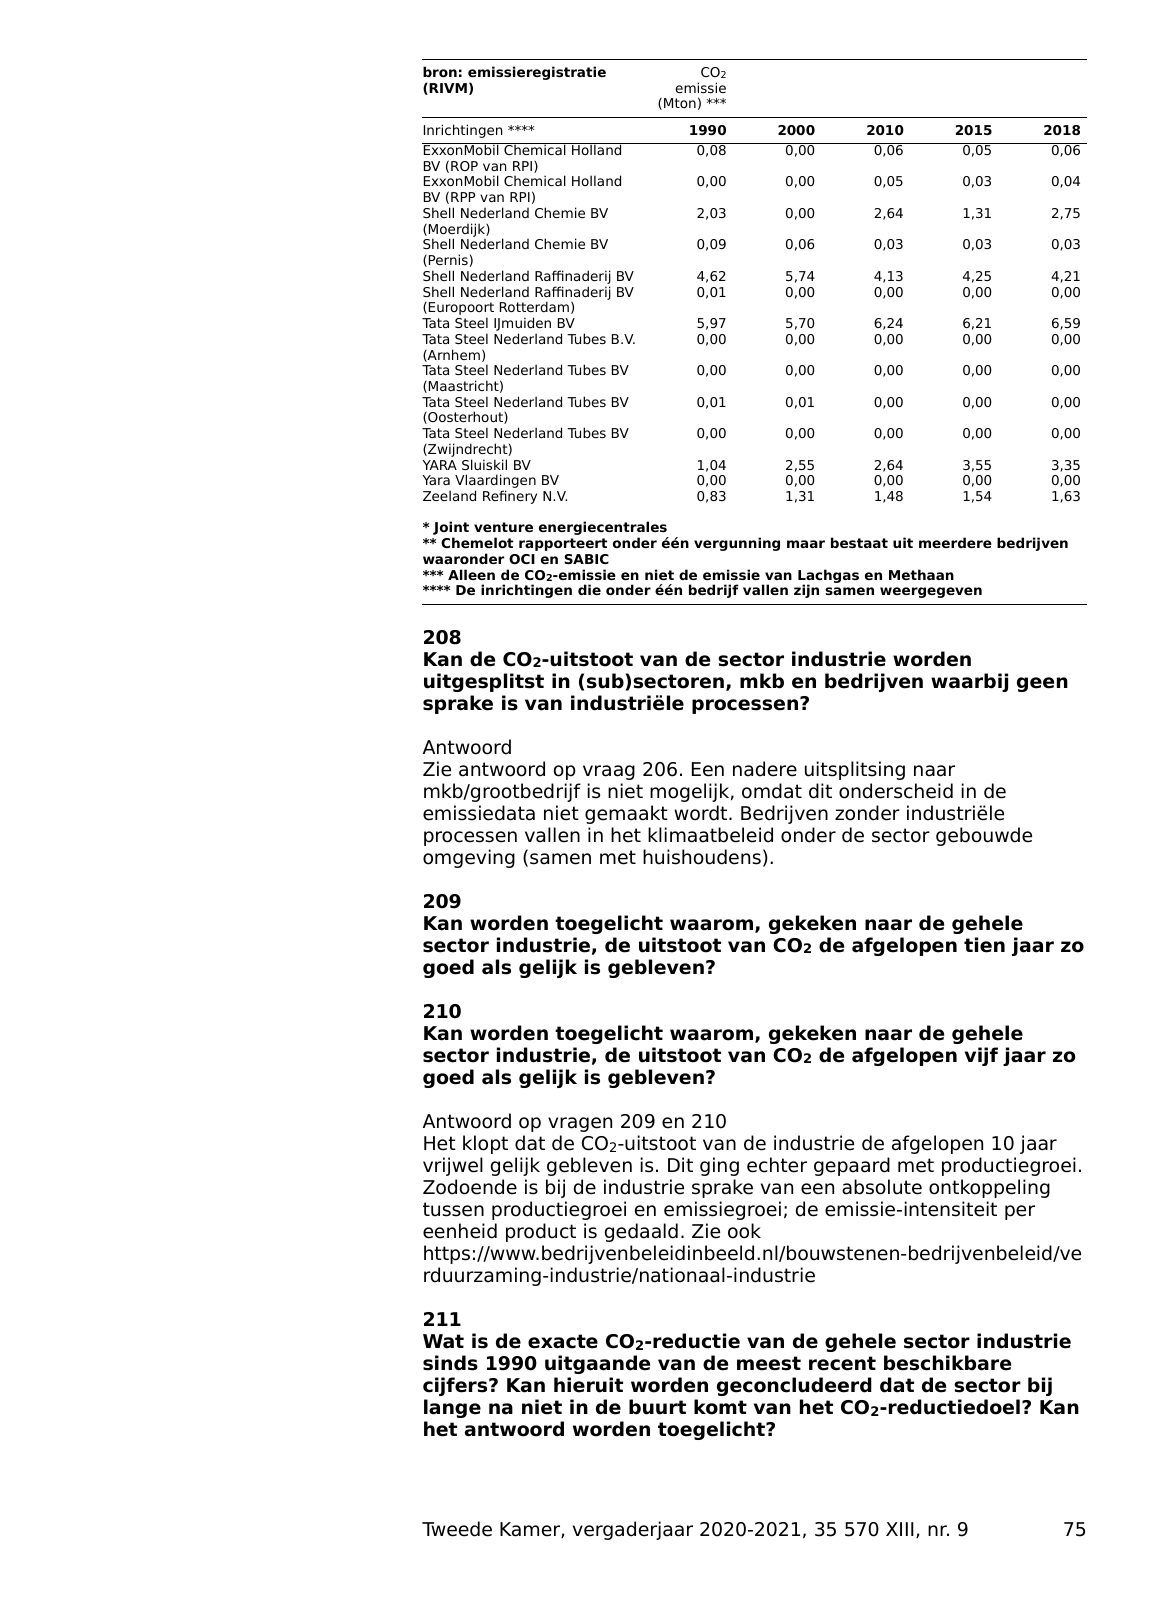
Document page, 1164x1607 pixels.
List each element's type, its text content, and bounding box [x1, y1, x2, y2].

table_cell Shell Nederland Chemie BV (Moerdijk) [422, 206, 644, 237]
table_cell 0,00 [644, 473, 732, 489]
table_cell 5,74 [732, 269, 821, 284]
table_cell 0,05 [821, 174, 909, 206]
table_cell [422, 505, 644, 520]
table_cell 0,00 [644, 363, 732, 394]
table_cell 0,04 [998, 174, 1087, 206]
table_cell 4,62 [644, 269, 732, 284]
table_cell 1,63 [998, 489, 1087, 504]
table_cell [910, 505, 998, 520]
table_cell 1,48 [821, 489, 909, 504]
table_cell 0,08 [644, 144, 732, 174]
table_cell 1,31 [910, 206, 998, 237]
table_header [998, 60, 1087, 117]
table_cell 0,83 [644, 489, 732, 504]
table_cell Tata Steel Nederland Tubes BV (Oosterhout) [422, 395, 644, 426]
table_cell 0,00 [998, 426, 1087, 457]
table_cell ExxonMobil Chemical Holland BV (ROP van RPI) [422, 144, 644, 174]
table_cell YARA Sluiskil BV [422, 458, 644, 473]
table_cell 0,01 [644, 284, 732, 316]
table_cell [998, 505, 1087, 520]
table_cell 2018 [998, 118, 1087, 143]
table_cell 0,00 [732, 426, 821, 457]
table_cell 0,00 [821, 426, 909, 457]
table_cell 0,00 [998, 284, 1087, 316]
table_cell 2015 [910, 118, 998, 143]
table_cell 2010 [821, 118, 909, 143]
table_cell * Joint venture energiecentrales [422, 520, 1087, 536]
table_cell 6,21 [910, 316, 998, 332]
table_cell [644, 505, 732, 520]
table_cell 0,00 [732, 174, 821, 206]
text Antwoord [422, 737, 1087, 759]
table_cell 0,00 [732, 284, 821, 316]
text 208 [422, 627, 1087, 649]
table_header [732, 60, 821, 117]
table_cell [732, 505, 821, 520]
table_cell 5,97 [644, 316, 732, 332]
table_cell 0,00 [910, 332, 998, 363]
table_cell 3,55 [910, 458, 998, 473]
table_cell Shell Nederland Raffinaderij BV [422, 269, 644, 284]
table_cell 0,00 [821, 284, 909, 316]
table_cell 2,55 [732, 458, 821, 473]
table_cell 0,00 [732, 206, 821, 237]
table_cell Inrichtingen **** [422, 118, 644, 143]
table_cell 0,00 [821, 332, 909, 363]
table_cell 0,00 [910, 426, 998, 457]
table_cell 0,06 [998, 144, 1087, 174]
text 211 [422, 1309, 1087, 1331]
table_cell 0,00 [732, 144, 821, 174]
table_cell **** De inrichtingen die onder één bedrijf vallen zijn samen weergegeven [422, 583, 1087, 604]
table_cell Tata Steel IJmuiden BV [422, 316, 644, 332]
table_cell 0,09 [644, 237, 732, 269]
table_cell 1,04 [644, 458, 732, 473]
table_cell 5,70 [732, 316, 821, 332]
table_cell 0,00 [821, 363, 909, 394]
table_cell 2,75 [998, 206, 1087, 237]
table_cell 0,00 [821, 395, 909, 426]
text Kan de CO2-uitstoot van de sector industrie worden uitgesplitst in (sub)sectoren, mkb en bedrijven waarbij geen sprake is van industriële processen? [422, 649, 1087, 715]
table_cell 0,00 [732, 363, 821, 394]
table_cell 6,59 [998, 316, 1087, 332]
text 209 [422, 891, 1087, 913]
table_cell 2,64 [821, 206, 909, 237]
table_cell Yara Vlaardingen BV [422, 473, 644, 489]
table_cell 4,25 [910, 269, 998, 284]
table_cell 0,00 [910, 395, 998, 426]
table_cell 0,03 [910, 174, 998, 206]
table_cell 0,00 [910, 473, 998, 489]
table_cell Tata Steel Nederland Tubes BV (Maastricht) [422, 363, 644, 394]
table_cell 0,00 [998, 363, 1087, 394]
text Wat is de exacte CO2-reductie van de gehele sector industrie sinds 1990 uitgaande van de meest recent beschikbare cijfers? Kan hieruit worden geconcludeerd dat de sector bij lange na niet in de buurt komt van het CO2-reductiedoel? Kan het antwoord worden toegelicht? [422, 1331, 1087, 1441]
table_cell *** Alleen de CO2-emissie en niet de emissie van Lachgas en Methaan [422, 568, 1087, 583]
table_cell 0,06 [821, 144, 909, 174]
table_cell Zeeland Refinery N.V. [422, 489, 644, 504]
table_cell 0,05 [910, 144, 998, 174]
table_cell [821, 505, 909, 520]
table_cell Tata Steel Nederland Tubes B.V. (Arnhem) [422, 332, 644, 363]
table_header CO2 emissie (Mton) *** [644, 60, 732, 117]
table_cell 0,00 [998, 473, 1087, 489]
text Kan worden toegelicht waarom, gekeken naar de gehele sector industrie, de uitstoot van CO2 de afgelopen vijf jaar zo goed als gelijk is gebleven? [422, 1023, 1087, 1089]
table_cell 2000 [732, 118, 821, 143]
table_cell 1,31 [732, 489, 821, 504]
table_header [910, 60, 998, 117]
table_cell 0,03 [998, 237, 1087, 269]
table_cell 0,00 [644, 174, 732, 206]
table_cell 0,00 [732, 332, 821, 363]
table_cell 1990 [644, 118, 732, 143]
table_cell 4,13 [821, 269, 909, 284]
text 210 [422, 1001, 1087, 1023]
table_cell 2,03 [644, 206, 732, 237]
table_cell 1,54 [910, 489, 998, 504]
table_cell 0,00 [644, 332, 732, 363]
table_cell 0,01 [732, 395, 821, 426]
table_cell ** Chemelot rapporteert onder één vergunning maar bestaat uit meerdere bedrijven waaronder OCI en SABIC [422, 536, 1087, 567]
table_cell 0,00 [644, 426, 732, 457]
text Kan worden toegelicht waarom, gekeken naar de gehele sector industrie, de uitstoot van CO2 de afgelopen tien jaar zo goed als gelijk is gebleven? [422, 913, 1087, 979]
table_cell 0,00 [998, 332, 1087, 363]
table_cell 0,00 [732, 473, 821, 489]
table_cell ExxonMobil Chemical Holland BV (RPP van RPI) [422, 174, 644, 206]
table_cell 6,24 [821, 316, 909, 332]
table_cell 3,35 [998, 458, 1087, 473]
table_cell 0,03 [821, 237, 909, 269]
table_cell 0,00 [910, 284, 998, 316]
table_cell 0,00 [821, 473, 909, 489]
table_cell Shell Nederland Raffinaderij BV (Europoort Rotterdam) [422, 284, 644, 316]
text Het klopt dat de CO2-uitstoot van de industrie de afgelopen 10 jaar vrijwel gelijk gebleven is. Dit ging echter gepaard met productiegroei. Zodoende is bij de industrie sprake van een absolute ontkoppeling tussen productiegroei en emissiegroei; de emissie-intensiteit per eenheid product is gedaald. Zie ook https://www.bedrijvenbeleidinbeeld.nl/bouwstenen-bedrijvenbeleid/verduurzaming-industrie/nationaal-industrie [422, 1133, 1087, 1287]
table_cell 0,06 [732, 237, 821, 269]
table_header bron: emissieregistratie (RIVM) [422, 60, 644, 117]
table_cell Tata Steel Nederland Tubes BV (Zwijndrecht) [422, 426, 644, 457]
table_header [821, 60, 909, 117]
table_cell 0,03 [910, 237, 998, 269]
table_cell 0,01 [644, 395, 732, 426]
text Antwoord op vragen 209 en 210 [422, 1111, 1087, 1133]
table_cell Shell Nederland Chemie BV (Pernis) [422, 237, 644, 269]
text Zie antwoord op vraag 206. Een nadere uitsplitsing naar mkb/grootbedrijf is niet mogelijk, omdat dit onderscheid in de emissiedata niet gemaakt wordt. Bedrijven zonder industriële processen vallen in het klimaatbeleid onder de sector gebouwde omgeving (samen met huishoudens). [422, 759, 1087, 869]
table_cell 4,21 [998, 269, 1087, 284]
table_cell 0,00 [998, 395, 1087, 426]
table_cell 2,64 [821, 458, 909, 473]
table_cell 0,00 [910, 363, 998, 394]
